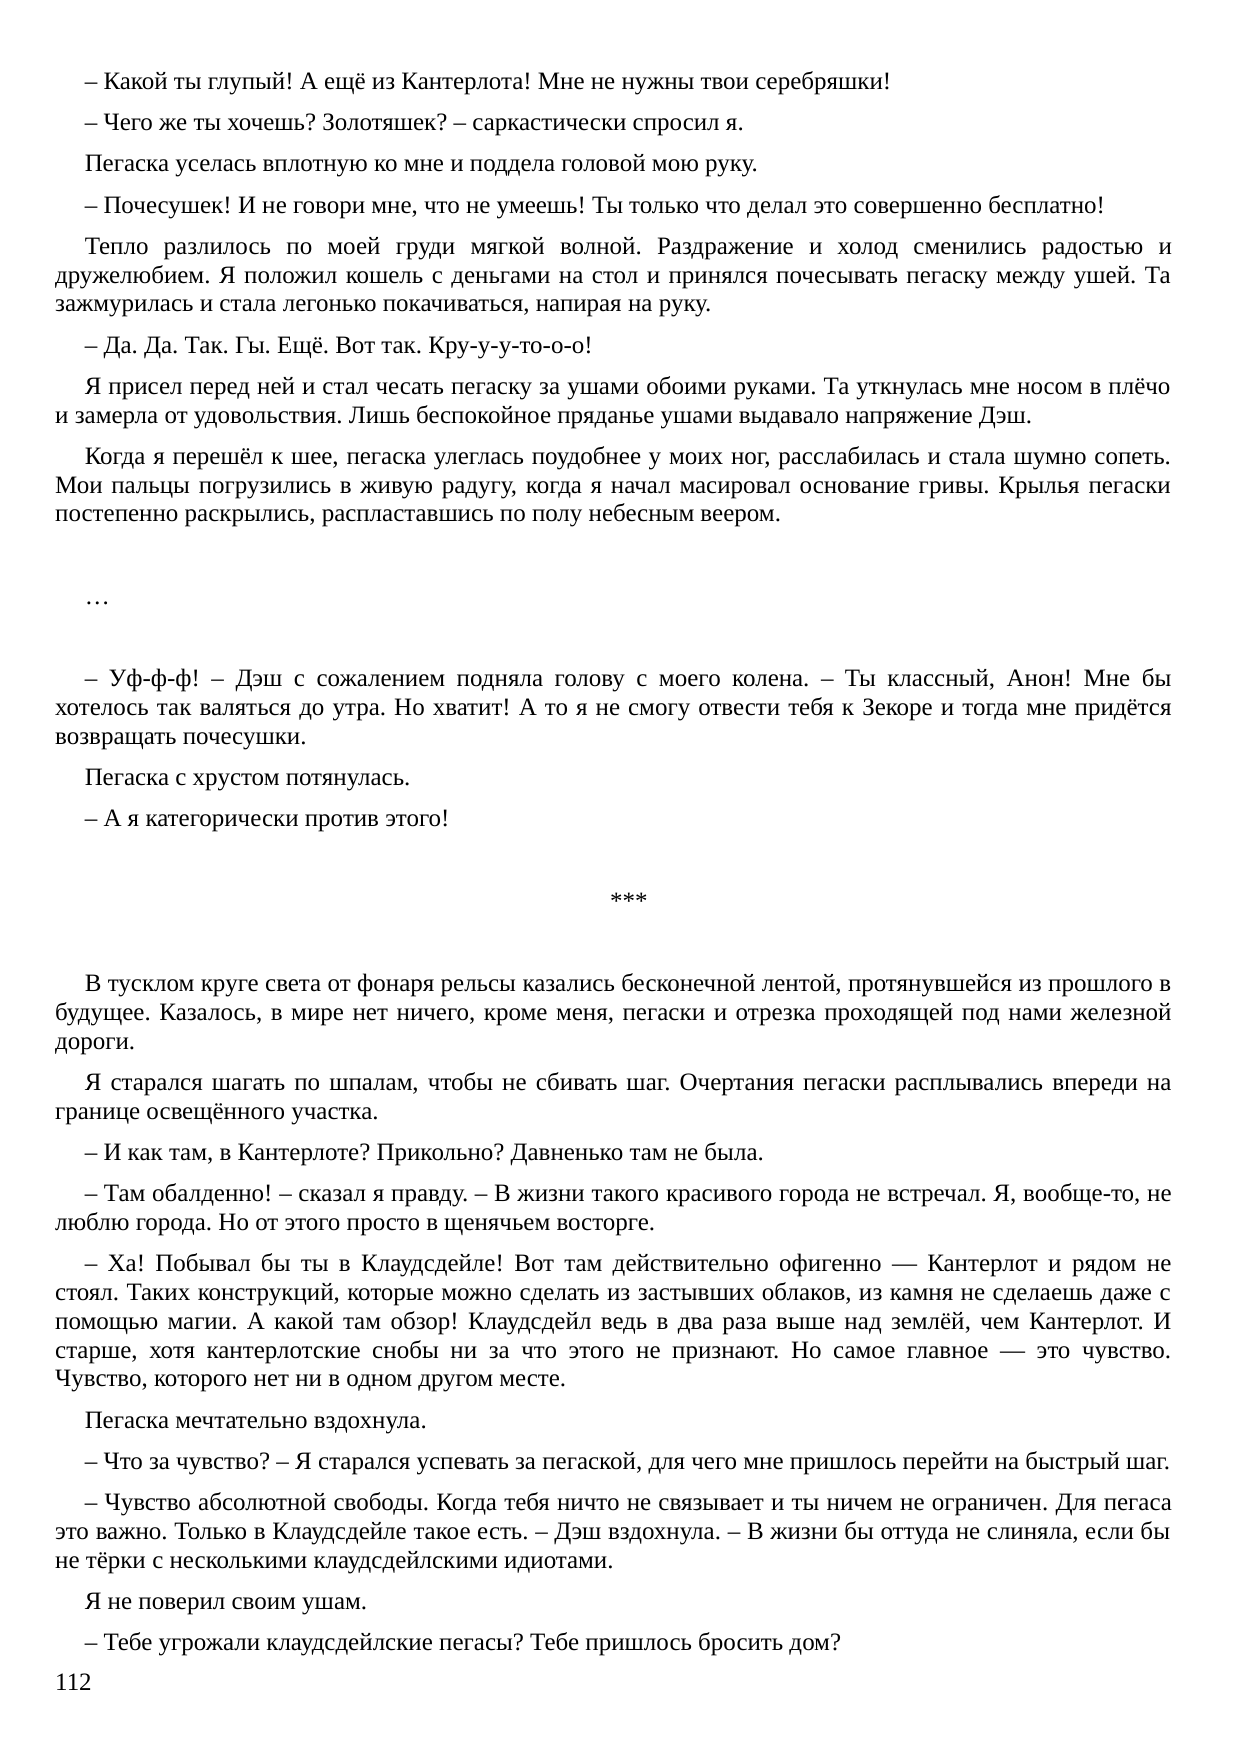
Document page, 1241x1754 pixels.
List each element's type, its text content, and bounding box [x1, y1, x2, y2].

text – Тебе угрожали клаудсдейлские пегасы? Тебе пришлось бросить дом? [55, 1627, 1173, 1656]
text – А я категорически против этого! [55, 803, 1173, 832]
text Я присел перед ней и стал чесать пегаску за ушами обоими руками. Та уткнулась мне носом в плёчо и замерла от удовольствия. Лишь беспокойное пряданье ушами выдавало напряжение Дэш. [55, 371, 1173, 428]
text – Чувство абсолютной свободы. Когда тебя ничто не связывает и ты ничем не ограничен. Для пегаса это важно. Только в Клаудсдейле такое есть. – Дэш вздохнула. – В жизни бы оттуда не слиняла, если бы не тёрки с несколькими клаудсдейлскими идиотами. [55, 1487, 1173, 1573]
text – Ха! Побывал бы ты в Клаудсдейле! Вот там действительно офигенно — Кантерлот и рядом не стоял. Таких конструкций, которые можно сделать из застывших облаков, из камня не сделаешь даже с помощью магии. А какой там обзор! Клаудсдейл ведь в два раза выше над землёй, чем Кантерлот. И старше, хотя кантерлотские снобы ни за что этого не признают. Но самое главное — это чувство. Чувство, которого нет ни в одном другом месте. [55, 1248, 1173, 1392]
text … [55, 581, 1173, 610]
text Я старался шагать по шпалам, чтобы не сбивать шаг. Очертания пегаски расплывались впереди на границе освещённого участка. [55, 1067, 1173, 1125]
text – Уф-ф-ф! – Дэш с сожалением подняла голову с моего колена. – Ты классный, Анон! Мне бы хотелось так валяться до утра. Но хватит! А то я не смогу отвести тебя к Зекоре и тогда мне придётся возвращать почесушки. [55, 663, 1173, 750]
text – Чего же ты хочешь? Золотяшек? – саркастически спросил я. [55, 107, 1173, 136]
text Тепло разлилось по моей груди мягкой волной. Раздражение и холод сменились радостью и дружелюбием. Я положил кошель с деньгами на стол и принялся почесывать пегаску между ушей. Та зажмурилась и стала легонько покачиваться, напирая на руку. [55, 231, 1173, 317]
text Пегаска мечтательно вздохнула. [55, 1405, 1173, 1433]
text Я не поверил своим ушам. [55, 1586, 1173, 1615]
text – Почесушек! И не говори мне, что не умеешь! Ты только что делал это совершенно бесплатно! [55, 190, 1173, 218]
text *** [55, 886, 1173, 915]
text – И как там, в Кантерлоте? Прикольно? Давненько там не была. [55, 1137, 1173, 1166]
text В тусклом круге света от фонаря рельсы казались бесконечной лентой, протянувшейся из прошлого в будущее. Казалось, в мире нет ничего, кроме меня, пегаски и отрезка проходящей под нами железной дороги. [55, 968, 1173, 1055]
text – Что за чувство? – Я старался успевать за пегаской, для чего мне пришлось перейти на быстрый шаг. [55, 1446, 1173, 1475]
text – Какой ты глупый! А ещё из Кантерлота! Мне не нужны твои серебряшки! [55, 66, 1173, 95]
text – Да. Да. Так. Гы. Ещё. Вот так. Кру-у-у-то-о-о! [55, 330, 1173, 358]
text Пегаска уселась вплотную ко мне и поддела головой мою руку. [55, 148, 1173, 177]
text Когда я перешёл к шее, пегаска улеглась поудобнее у моих ног, расслабилась и стала шумно сопеть. Мои пальцы погрузились в живую радугу, когда я начал масировал основание гривы. Крылья пегаски постепенно раскрылись, распластавшись по полу небесным веером. [55, 441, 1173, 527]
text – Там обалденно! – сказал я правду. – В жизни такого красивого города не встречал. Я, вообще-то, не люблю города. Но от этого просто в щенячьем восторге. [55, 1178, 1173, 1236]
text Пегаска с хрустом потянулась. [55, 762, 1173, 791]
